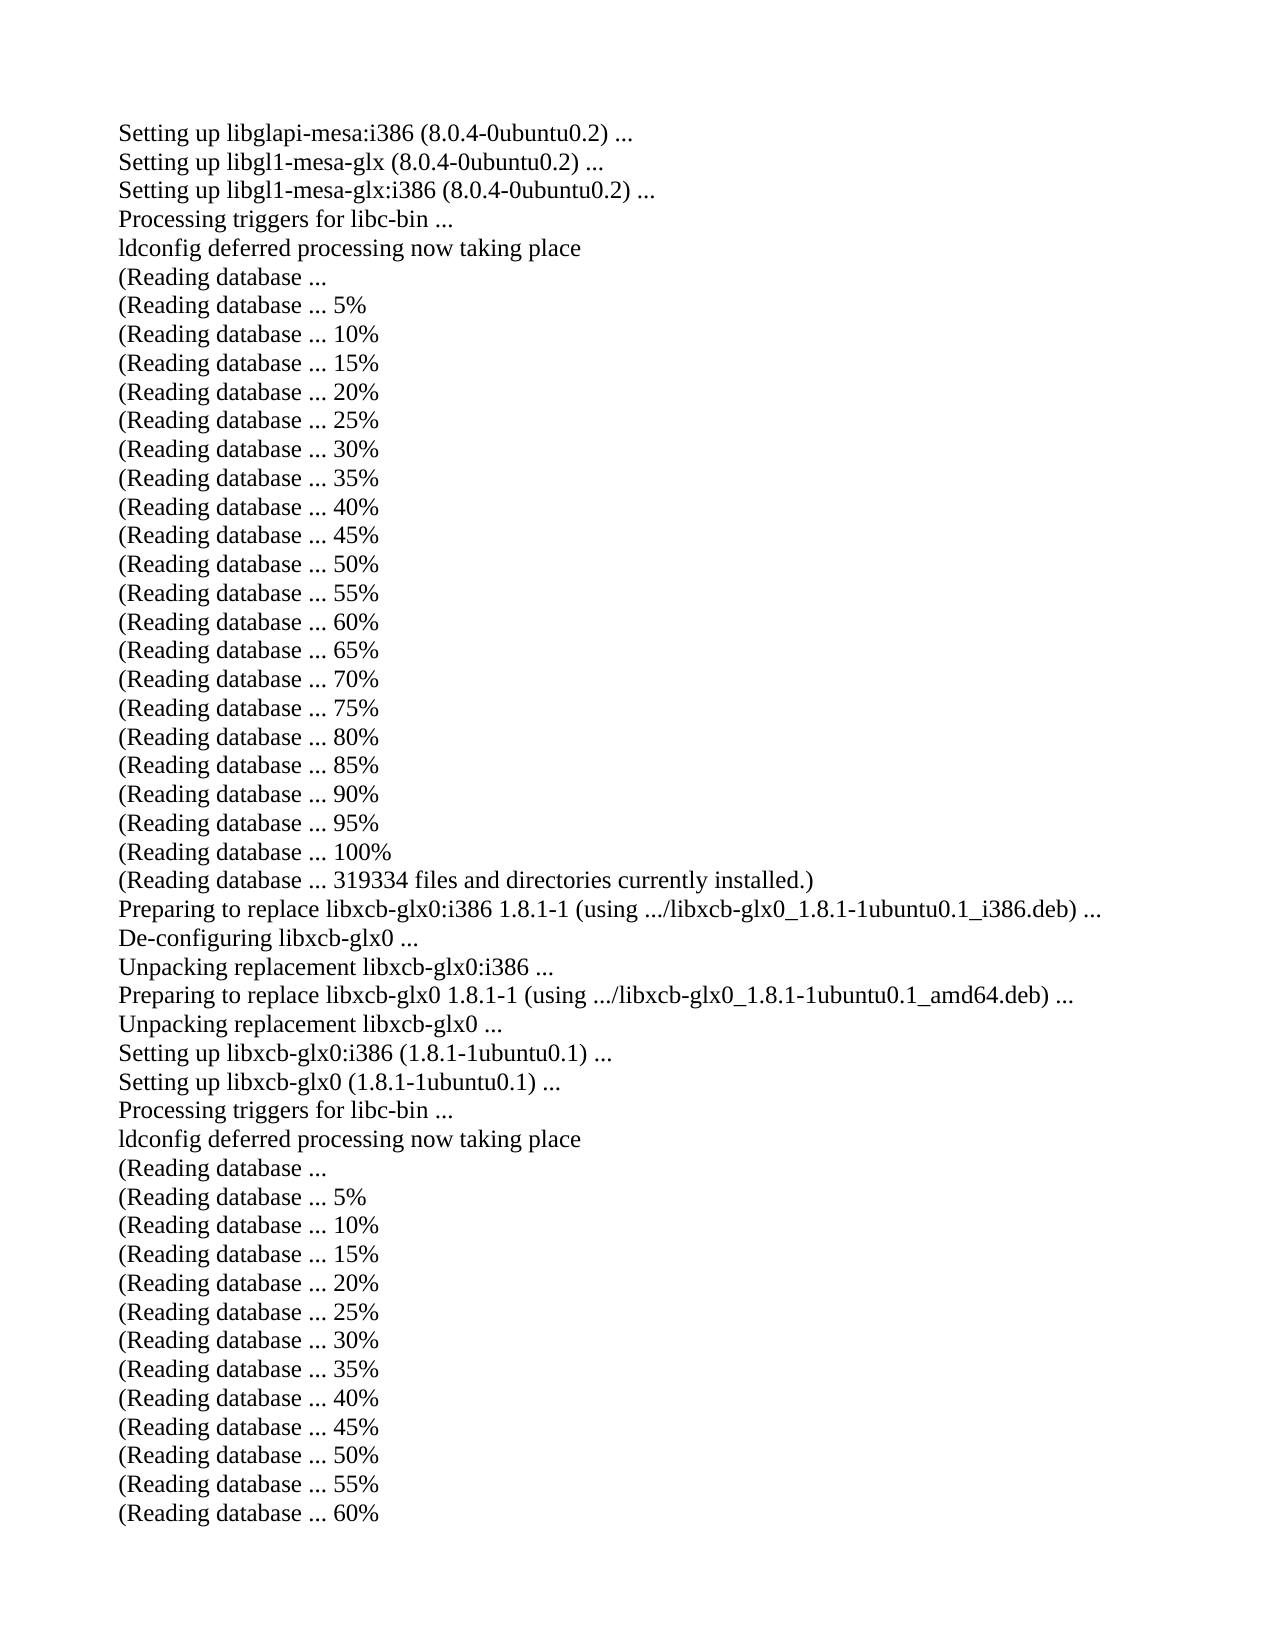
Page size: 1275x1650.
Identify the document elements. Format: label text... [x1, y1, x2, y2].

text Setting up libgl1-mesa-glx (8.0.4-0ubuntu0.2) ... [118, 147, 1157, 176]
text Preparing to replace libxcb-glx0 1.8.1-1 (using .../libxcb-glx0_1.8.1-1ubuntu0.1_amd64.deb) ... [118, 981, 1157, 1009]
text (Reading database ... 15% [118, 1239, 1157, 1268]
text Processing triggers for libc-bin ... [118, 204, 1157, 233]
text (Reading database ... 55% [118, 1469, 1157, 1498]
text (Reading database ... 75% [118, 693, 1157, 722]
text ldconfig deferred processing now taking place [118, 233, 1157, 262]
text (Reading database ... 35% [118, 1354, 1157, 1383]
text ldconfig deferred processing now taking place [118, 1124, 1157, 1153]
text (Reading database ... 25% [118, 406, 1157, 434]
text (Reading database ... 10% [118, 319, 1157, 348]
text (Reading database ... 40% [118, 492, 1157, 521]
text Unpacking replacement libxcb-glx0 ... [118, 1009, 1157, 1038]
text (Reading database ... 5% [118, 1182, 1157, 1211]
text Setting up libgl1-mesa-glx:i386 (8.0.4-0ubuntu0.2) ... [118, 176, 1157, 204]
text (Reading database ... 55% [118, 578, 1157, 607]
text (Reading database ... 35% [118, 463, 1157, 492]
text (Reading database ... 319334 files and directories currently installed.) [118, 866, 1157, 894]
text (Reading database ... 60% [118, 1498, 1157, 1527]
text (Reading database ... 100% [118, 837, 1157, 866]
text Setting up libglapi-mesa:i386 (8.0.4-0ubuntu0.2) ... [118, 118, 1157, 147]
text (Reading database ... 45% [118, 1412, 1157, 1441]
text (Reading database ... 45% [118, 521, 1157, 549]
text (Reading database ... 25% [118, 1297, 1157, 1326]
text Processing triggers for libc-bin ... [118, 1096, 1157, 1124]
text (Reading database ... 80% [118, 722, 1157, 751]
text Setting up libxcb-glx0 (1.8.1-1ubuntu0.1) ... [118, 1067, 1157, 1096]
text (Reading database ... 20% [118, 1268, 1157, 1297]
text (Reading database ... 60% [118, 607, 1157, 636]
text (Reading database ... 70% [118, 664, 1157, 693]
text (Reading database ... 10% [118, 1211, 1157, 1239]
text (Reading database ... 85% [118, 751, 1157, 779]
text (Reading database ... 40% [118, 1383, 1157, 1412]
text Unpacking replacement libxcb-glx0:i386 ... [118, 952, 1157, 981]
text (Reading database ... 90% [118, 779, 1157, 808]
text (Reading database ... 30% [118, 1326, 1157, 1354]
text (Reading database ... [118, 262, 1157, 291]
text (Reading database ... 65% [118, 636, 1157, 664]
text (Reading database ... 5% [118, 291, 1157, 319]
text De-configuring libxcb-glx0 ... [118, 923, 1157, 952]
text (Reading database ... 20% [118, 377, 1157, 406]
text (Reading database ... 30% [118, 434, 1157, 463]
text (Reading database ... 15% [118, 348, 1157, 377]
text (Reading database ... 95% [118, 808, 1157, 837]
text (Reading database ... 50% [118, 1441, 1157, 1469]
text Setting up libxcb-glx0:i386 (1.8.1-1ubuntu0.1) ... [118, 1038, 1157, 1067]
text Preparing to replace libxcb-glx0:i386 1.8.1-1 (using .../libxcb-glx0_1.8.1-1ubuntu0.1_i386.deb) ... [118, 894, 1157, 923]
text (Reading database ... 50% [118, 549, 1157, 578]
text (Reading database ... [118, 1153, 1157, 1182]
